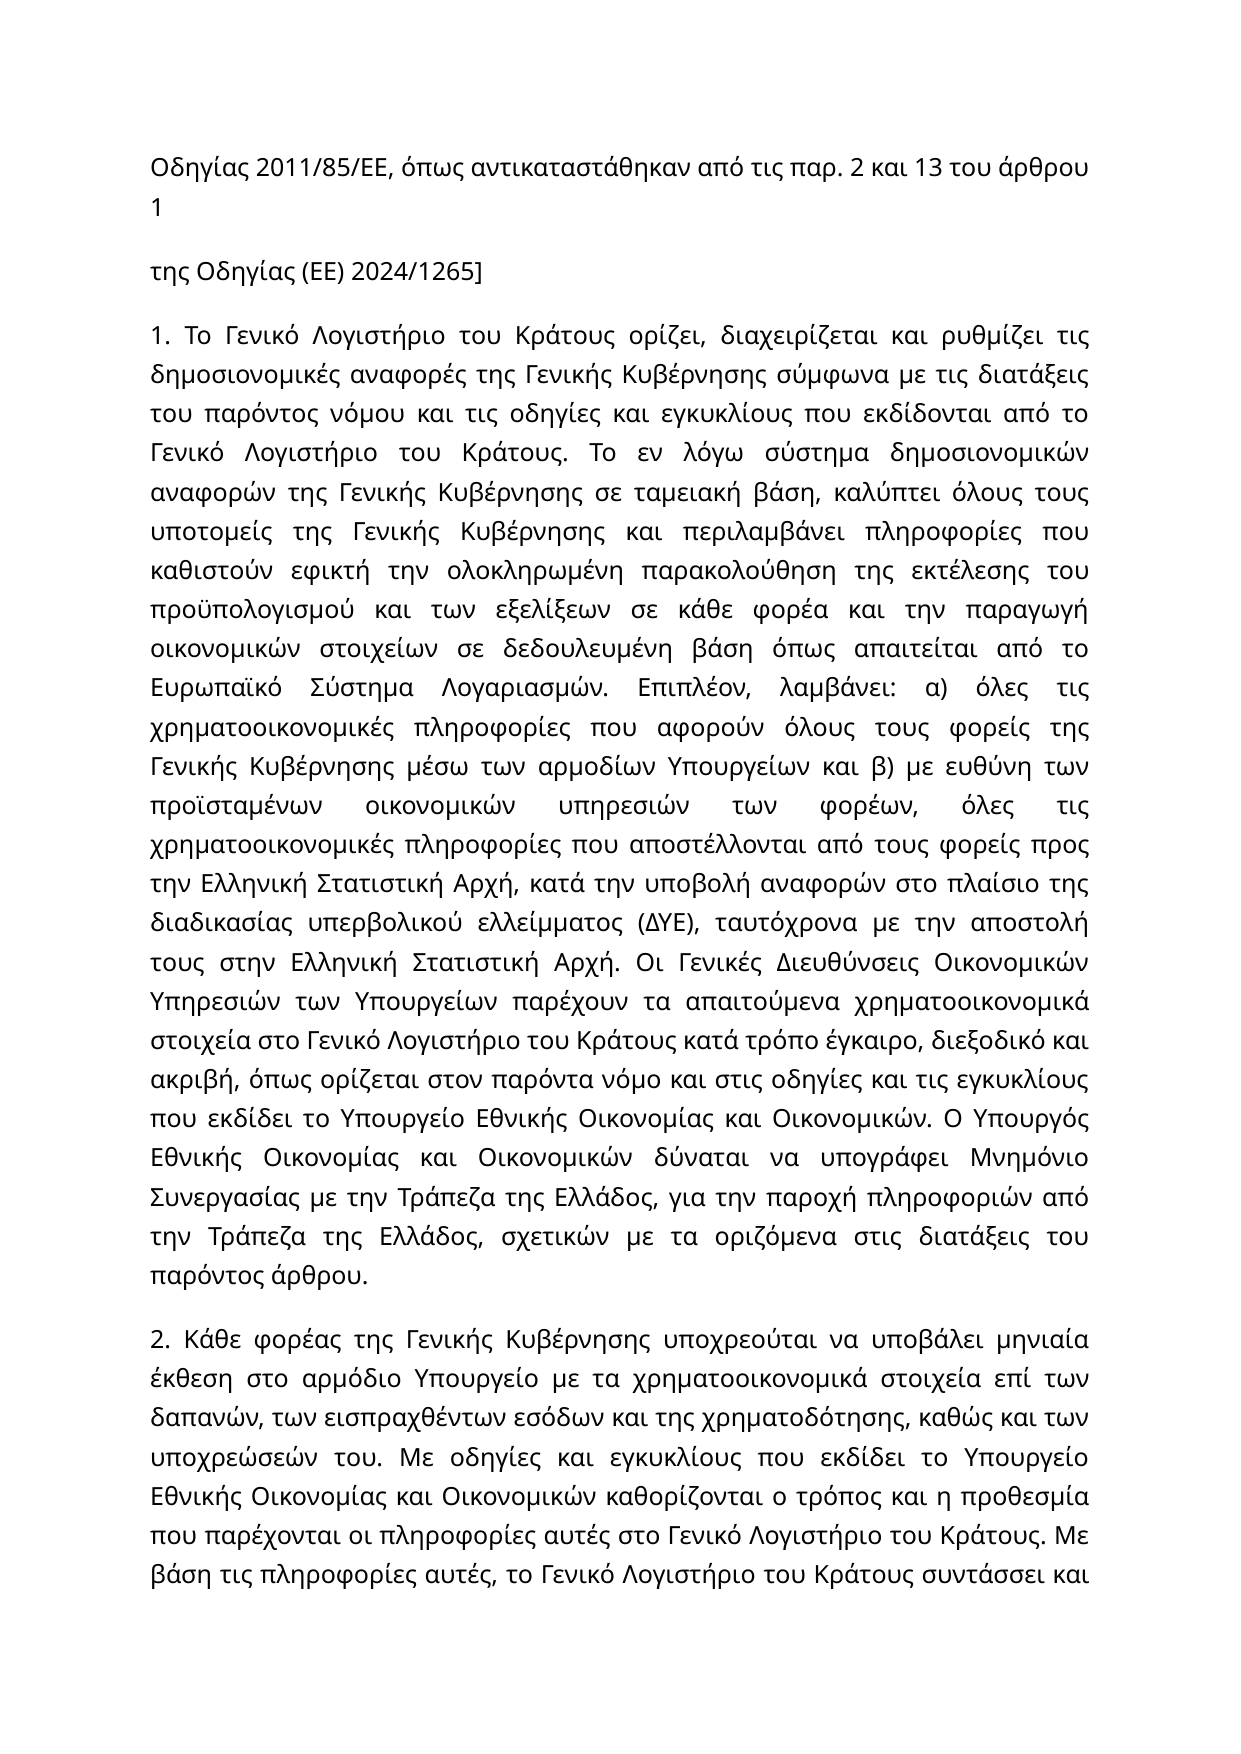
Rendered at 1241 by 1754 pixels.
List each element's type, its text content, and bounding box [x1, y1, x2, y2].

text Οδηγίας 2011/85/ΕΕ, όπως αντικαταστάθηκαν από τις παρ. 2 και 13 του άρθρου 1 [150, 150, 1090, 223]
text της Οδηγίας (ΕΕ) 2024/1265] [150, 253, 1090, 287]
text 2. Κάθε φορέας της Γενικής Κυβέρνησης υποχρεούται να υποβάλει μηνιαία έκθεση στο αρμόδιο Υπουργείο με τα χρηματοοικονομικά στοιχεία επί των δαπανών, των εισπραχθέντων εσόδων και της χρηματοδότησης, καθώς και των υποχρεώσεών του. Με οδηγίες και εγκυκλίους που εκδίδει το Υπουργείο Εθνικής Οικονομίας και Οικονομικών καθορίζονται ο τρόπος και η προθεσμία που παρέχονται οι πληροφορίες αυτές στο Γενικό Λογιστήριο του Κράτους. Με βάση τις πληροφορίες αυτές, το Γενικό Λογιστήριο του Κράτους συντάσσει και [150, 1322, 1090, 1591]
text 1. Το Γενικό Λογιστήριο του Κράτους ορίζει, διαχειρίζεται και ρυθμίζει τις δημοσιονομικές αναφορές της Γενικής Κυβέρνησης σύμφωνα με τις διατάξεις του παρόντος νόμου και τις οδηγίες και εγκυκλίους που εκδίδονται από το Γενικό Λογιστήριο του Κράτους. Το εν λόγω σύστημα δημοσιονομικών αναφορών της Γενικής Κυβέρνησης σε ταμειακή βάση, καλύπτει όλους τους υποτομείς της Γενικής Κυβέρνησης και περιλαμβάνει πληροφορίες που καθιστούν εφικτή την ολοκληρωμένη παρακολούθηση της εκτέλεσης του προϋπολογισμού και των εξελίξεων σε κάθε φορέα και την παραγωγή οικονομικών στοιχείων σε δεδουλευμένη βάση όπως απαιτείται από το Ευρωπαϊκό Σύστημα Λογαριασμών. Επιπλέον, λαμβάνει: α) όλες τις χρηματοοικονομικές πληροφορίες που αφορούν όλους τους φορείς της Γενικής Κυβέρνησης μέσω των αρμοδίων Υπουργείων και β) με ευθύνη των προϊσταμένων οικονομικών υπηρεσιών των φορέων, όλες τις χρηματοοικονομικές πληροφορίες που αποστέλλονται από τους φορείς προς την Ελληνική Στατιστική Αρχή, κατά την υποβολή αναφορών στο πλαίσιο της διαδικασίας υπερβολικού ελλείμματος (ΔΥΕ), ταυτόχρονα με την αποστολή τους στην Ελληνική Στατιστική Αρχή. Οι Γενικές Διευθύνσεις Οικονομικών Υπηρεσιών των Υπουργείων παρέχουν τα απαιτούμενα χρηματοοικονομικά στοιχεία στο Γενικό Λογιστήριο του Κράτους κατά τρόπο έγκαιρο, διεξοδικό και ακριβή, όπως ορίζεται στον παρόντα νόμο και στις οδηγίες και τις εγκυκλίους που εκδίδει το Υπουργείο Εθνικής Οικονομίας και Οικονομικών. Ο Υπουργός Εθνικής Οικονομίας και Οικονομικών δύναται να υπογράφει Μνημόνιο Συνεργασίας με την Τράπεζα της Ελλάδος, για την παροχή πληροφοριών από την Τράπεζα της Ελλάδος, σχετικών με τα οριζόμενα στις διατάξεις του παρόντος άρθρου. [150, 317, 1090, 1292]
